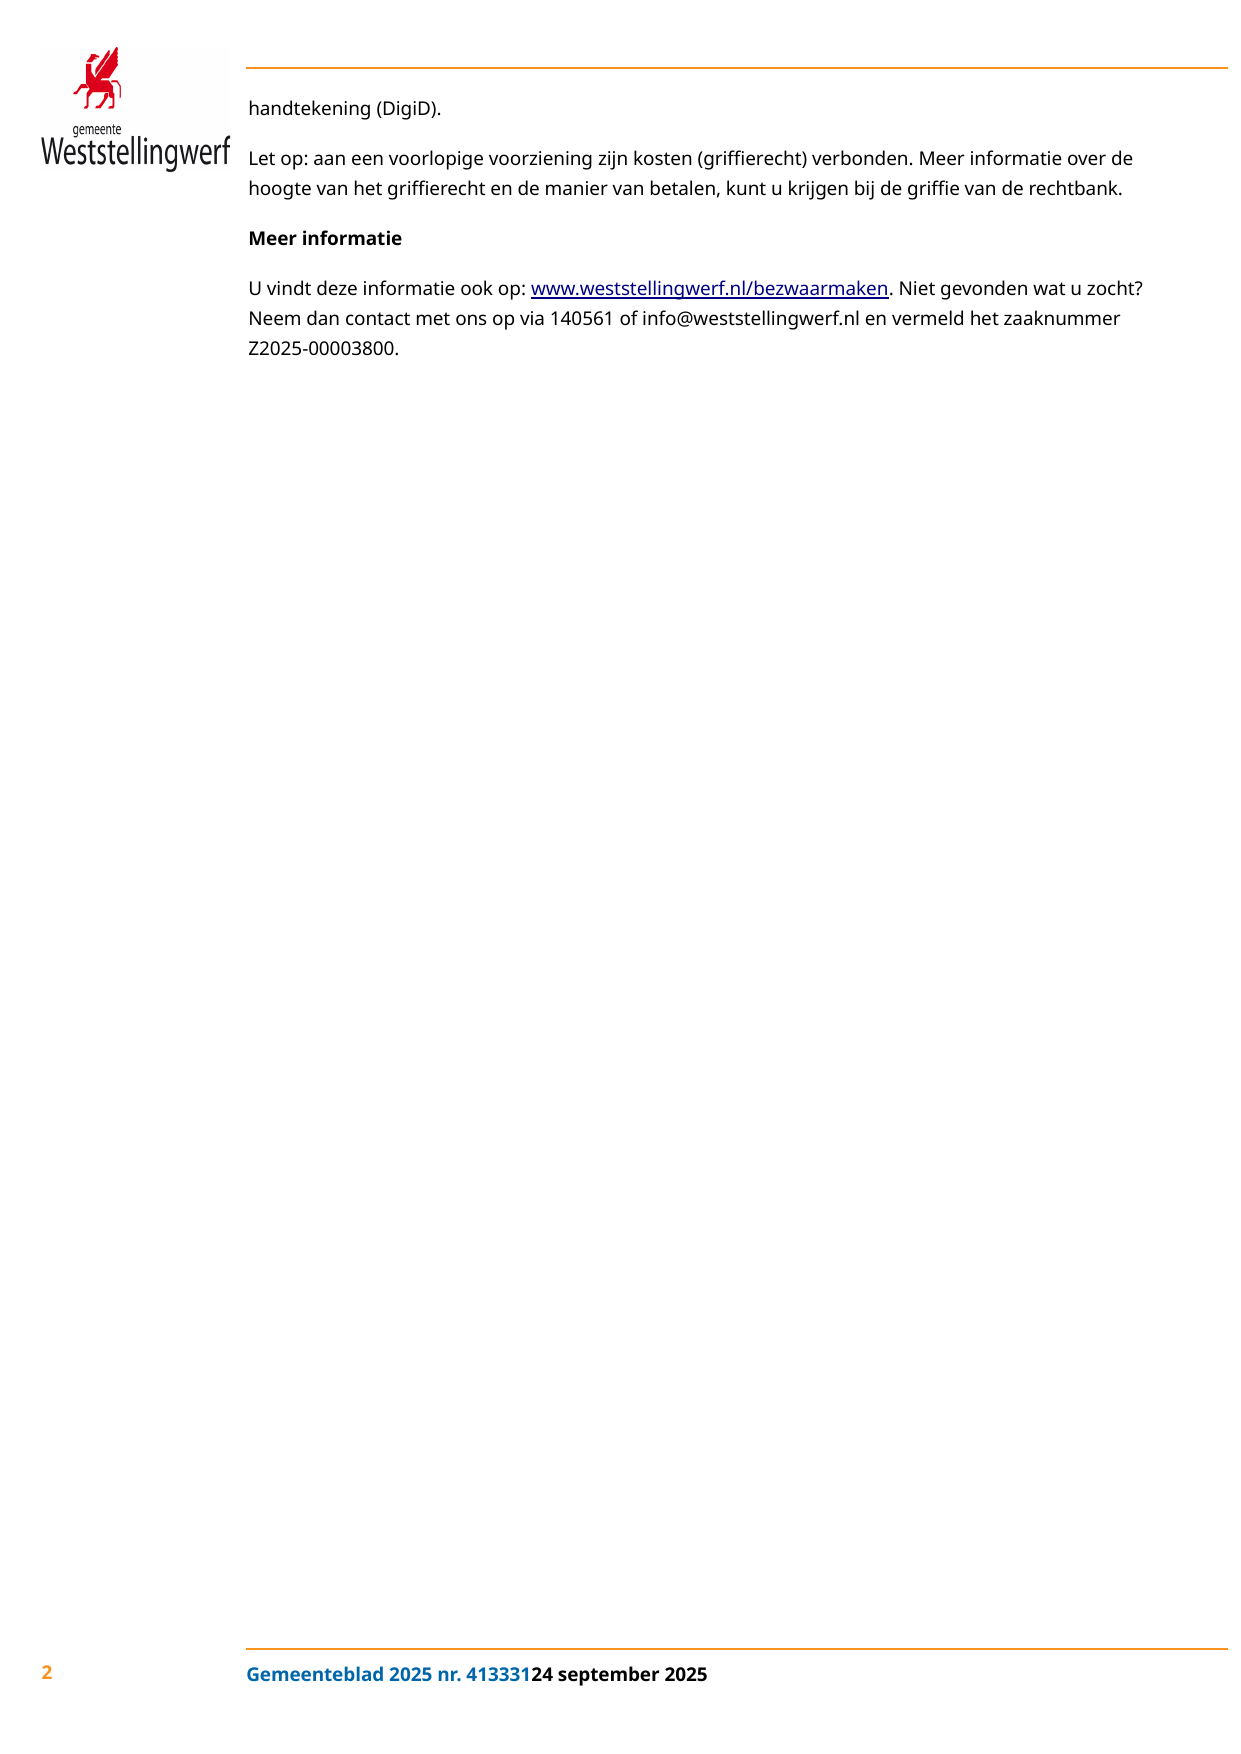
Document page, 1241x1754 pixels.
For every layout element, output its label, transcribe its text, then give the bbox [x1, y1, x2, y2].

text Let op: aan een voorlopige voorziening zijn kosten (griffierecht) verbonden. Meer informatie over de hoogte van het griffierecht en de manier van betalen, kunt u krijgen bij de griffie van de rechtbank. [248, 145, 1152, 201]
text Meer informatie [248, 225, 1152, 251]
text U vindt deze informatie ook op: www.weststellingwerf.nl/bezwaarmaken. Niet gevonden wat u zocht? Neem dan contact met ons op via 140561 of info@weststellingwerf.nl en vermeld het zaaknummer Z2025-00003800. [248, 276, 1152, 361]
picture [41, 47, 231, 172]
text handtekening (DigiD). [248, 95, 1152, 121]
